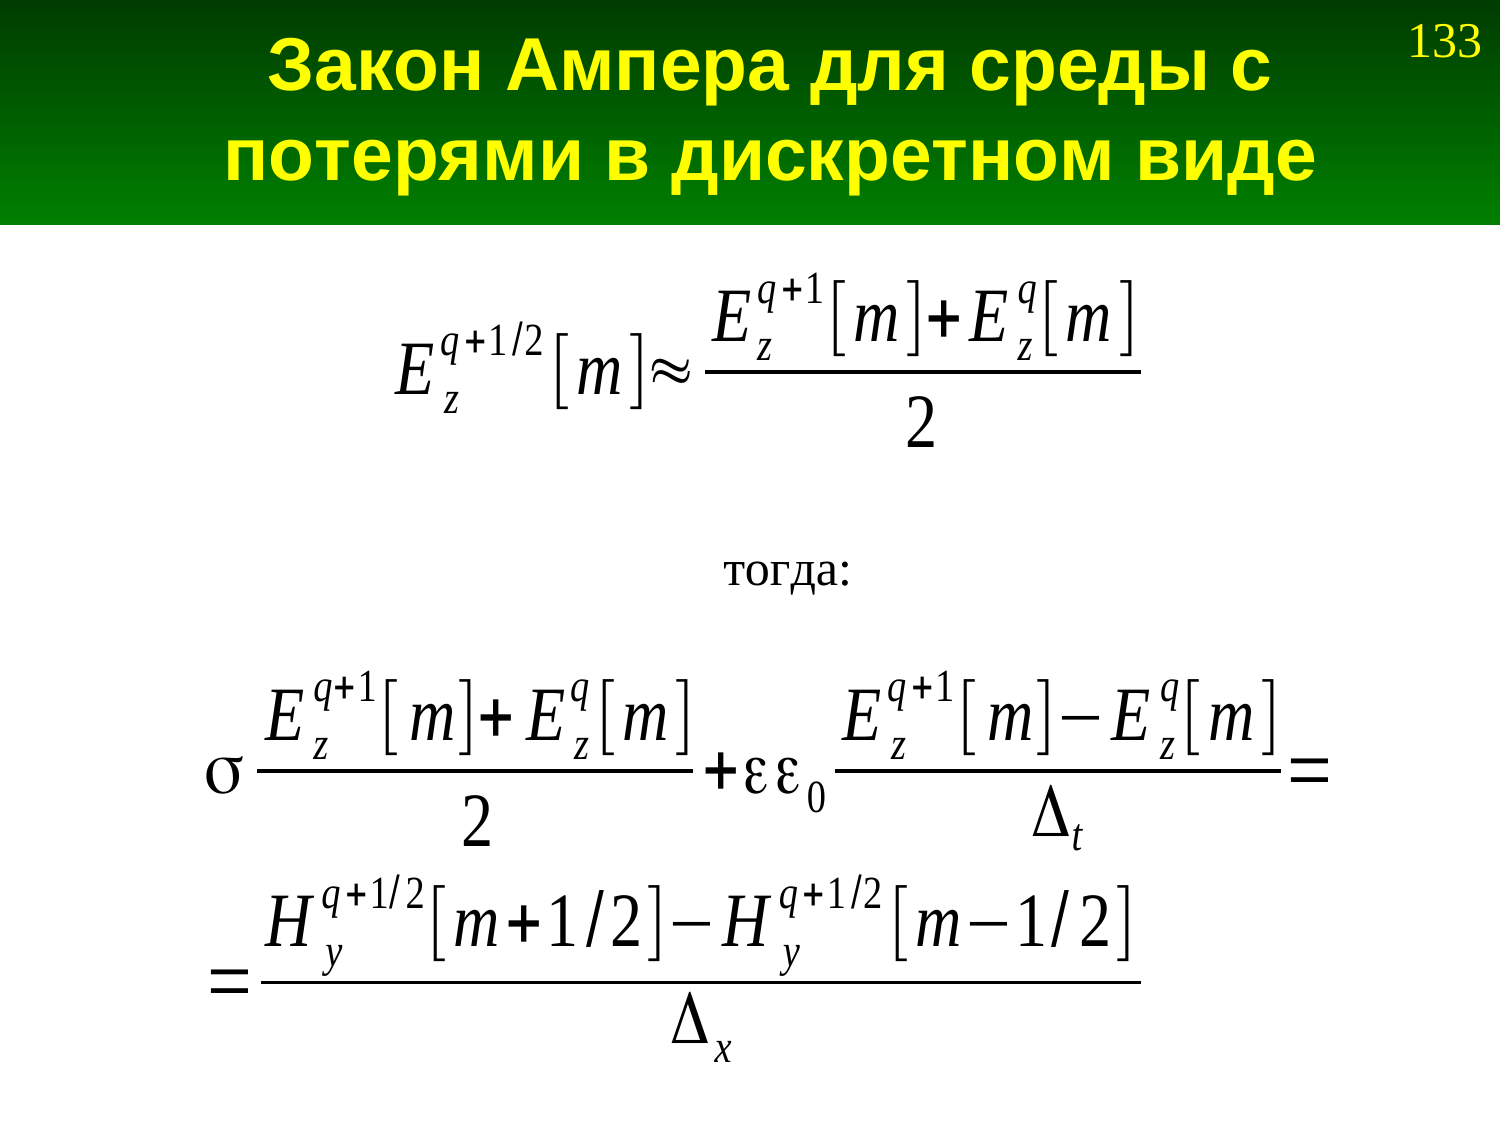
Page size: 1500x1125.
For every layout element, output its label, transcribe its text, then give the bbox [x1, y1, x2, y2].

chart [188, 658, 1354, 1073]
text_box тогда: [708, 527, 888, 611]
title Закон Ампера для среды с потерями в дискретном виде [100, 7, 1441, 204]
chart [375, 259, 1158, 467]
